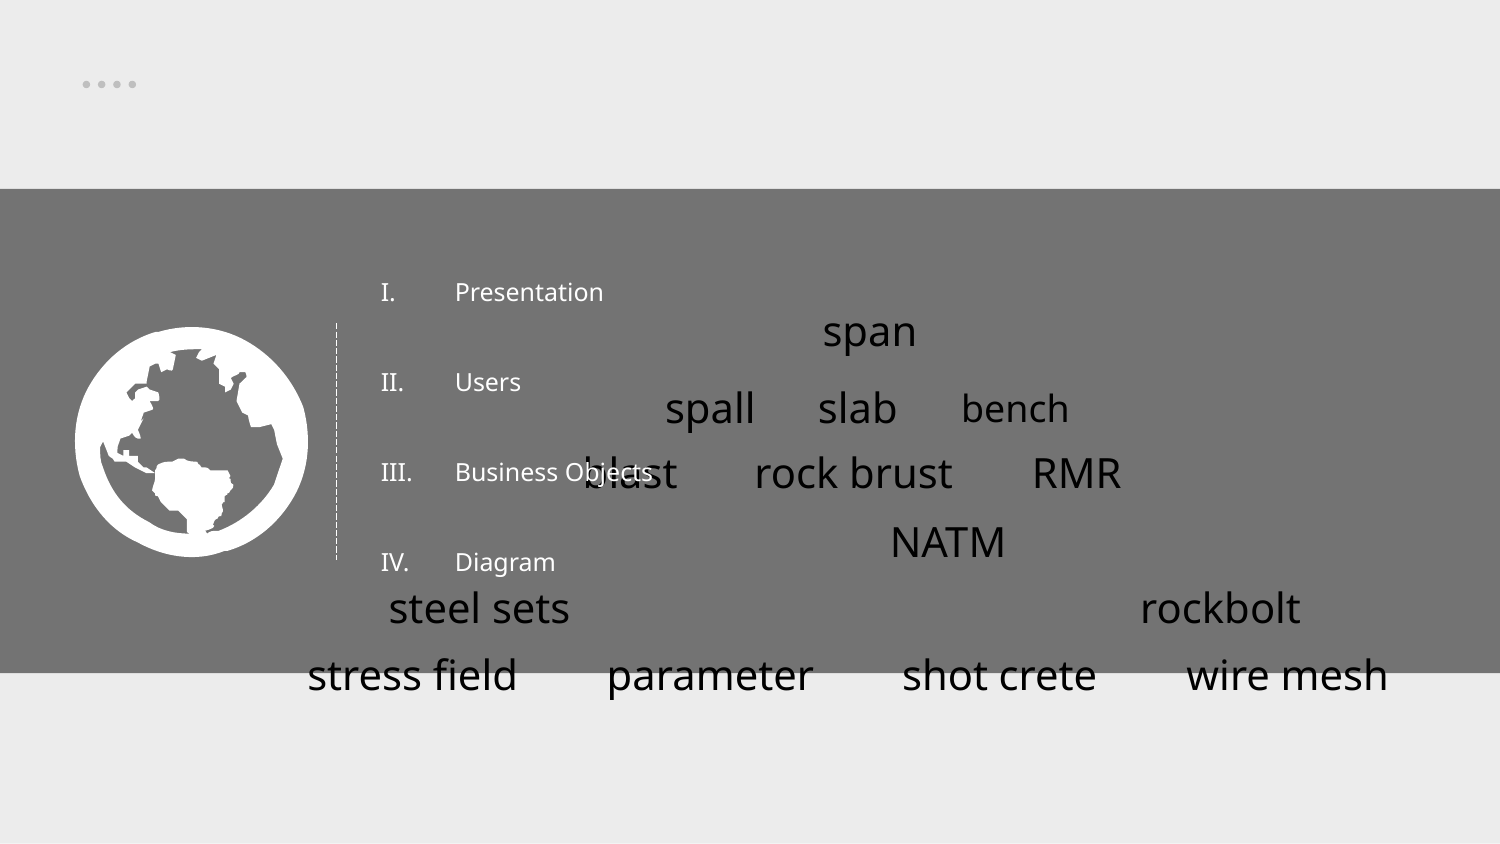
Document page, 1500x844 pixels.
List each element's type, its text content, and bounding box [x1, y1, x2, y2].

text_box [0, 188, 1500, 674]
text_box stress field [292, 674, 534, 706]
text_box I. Presentation II. Users III. Business Objects IV. Diagram [366, 224, 1382, 584]
text_box parameter [591, 674, 830, 706]
text_box shot crete [887, 674, 1113, 706]
text_box wire mesh [1171, 674, 1404, 706]
